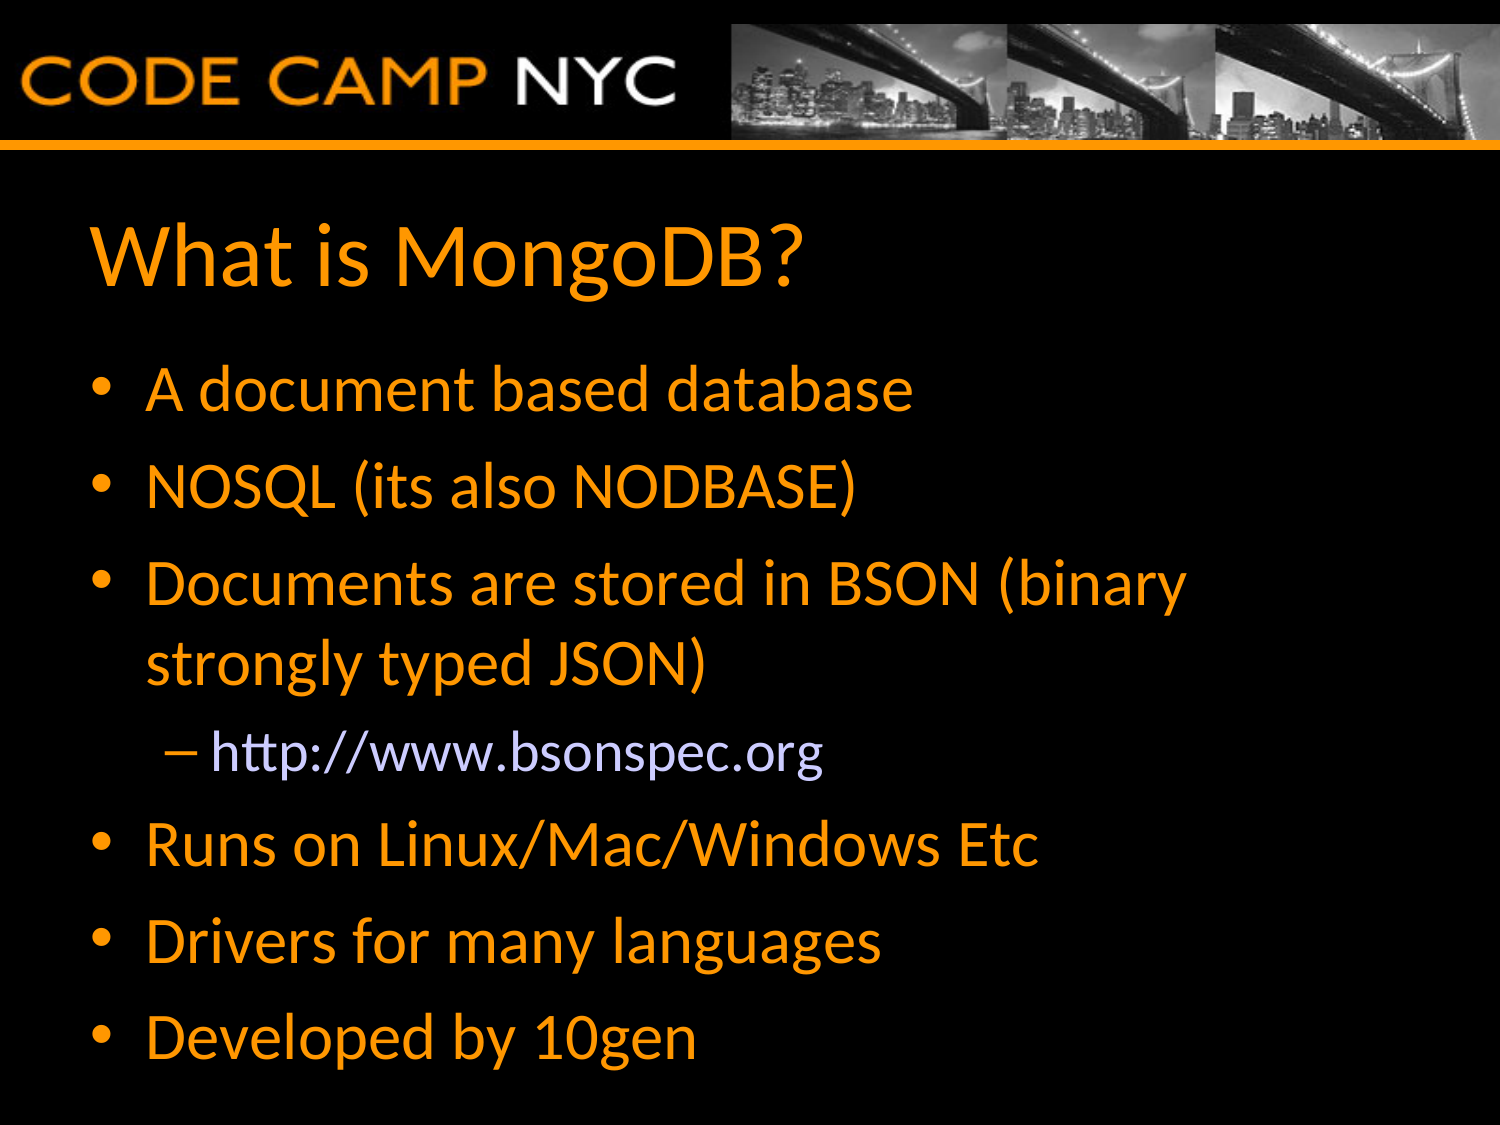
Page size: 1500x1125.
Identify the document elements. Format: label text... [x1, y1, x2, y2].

picture [0, 24, 1500, 140]
list A document based database NOSQL (its also NODBASE) Documents are stored in BSON (binary strongly typed JSON) http://www.bsonspec.org Runs on Linux/Mac/Windows Etc Drivers for many languages Developed by 10gen [75, 337, 1425, 1088]
title What is MongoDB? [75, 131, 1425, 337]
